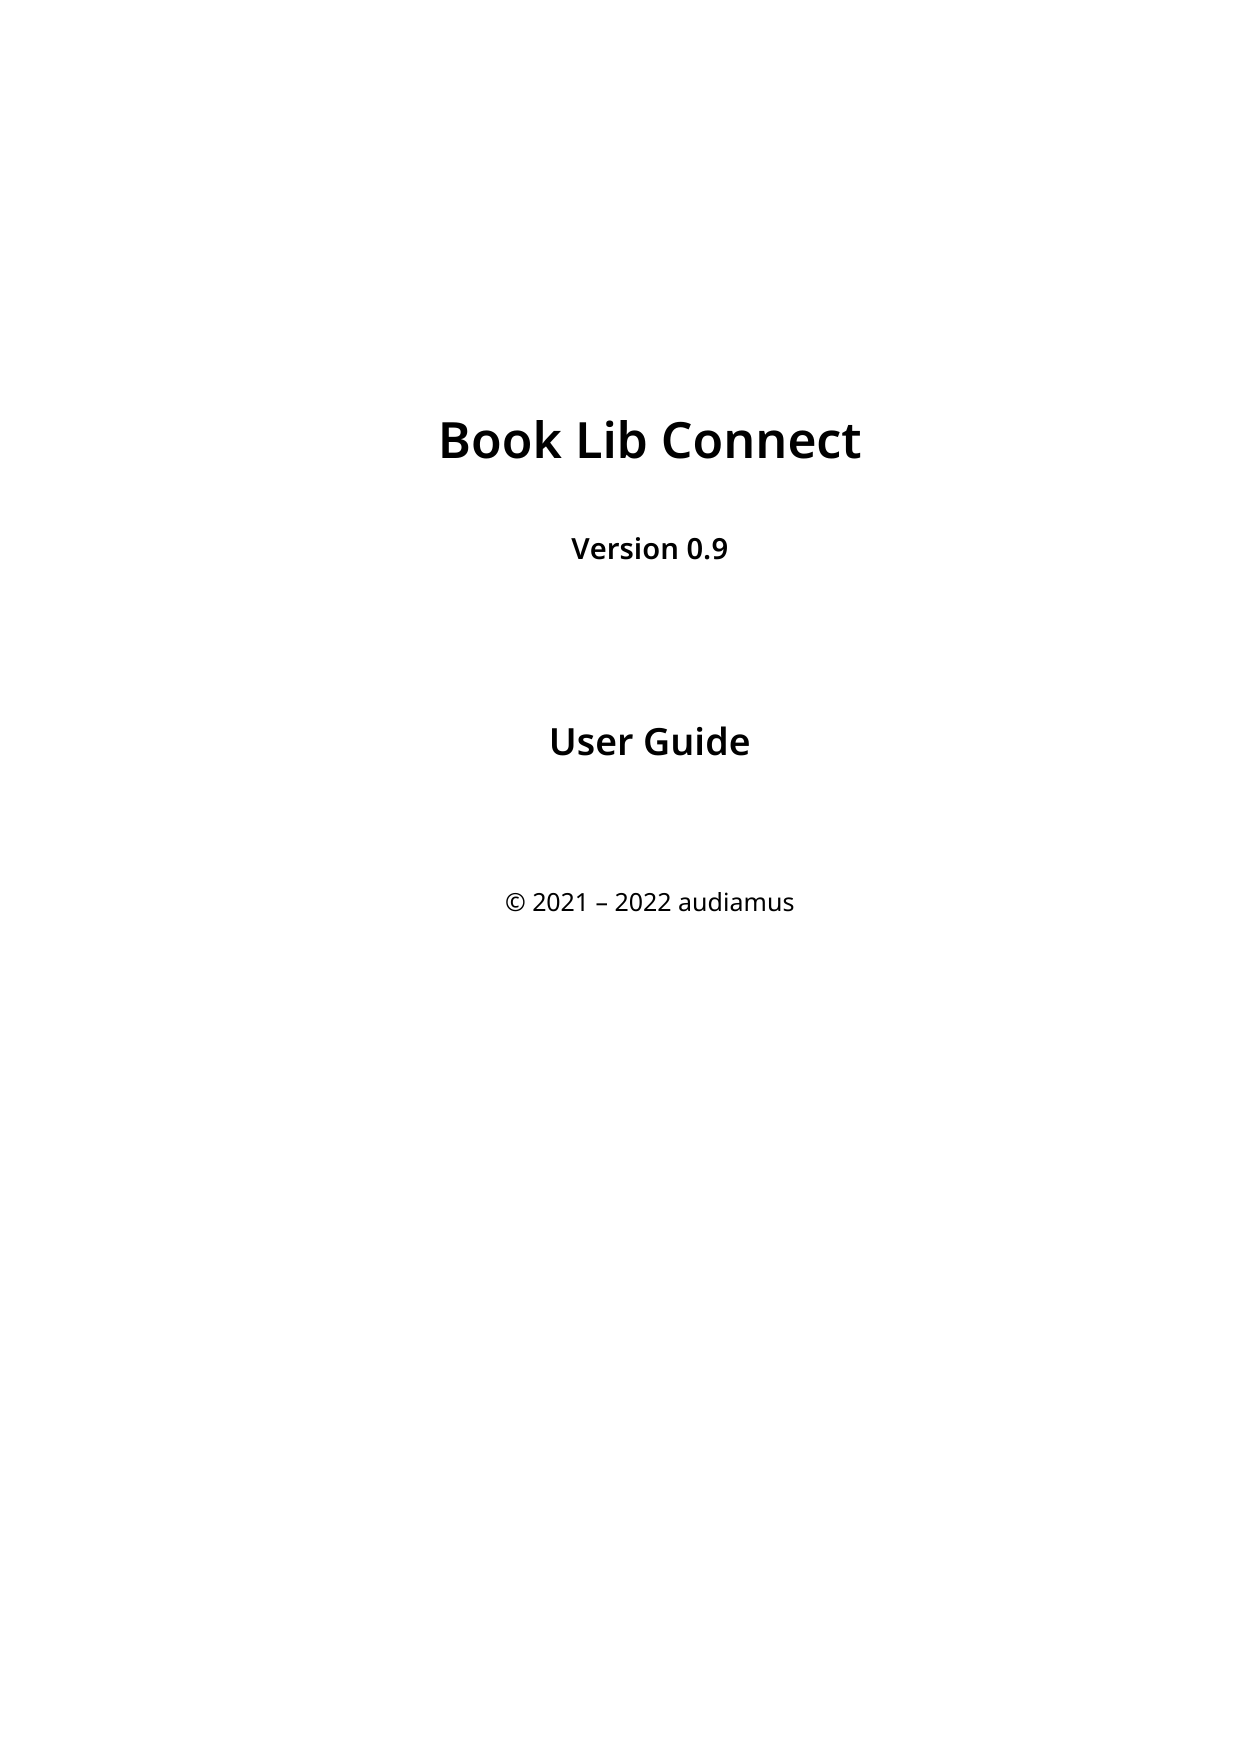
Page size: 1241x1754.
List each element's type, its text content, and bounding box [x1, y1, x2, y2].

title Book Lib Connect [148, 405, 1152, 473]
text © 2021 – 2022 audiamus [148, 884, 1152, 918]
subtitle User Guide [148, 715, 1152, 766]
subtitle Version 0.9 [148, 528, 1152, 568]
